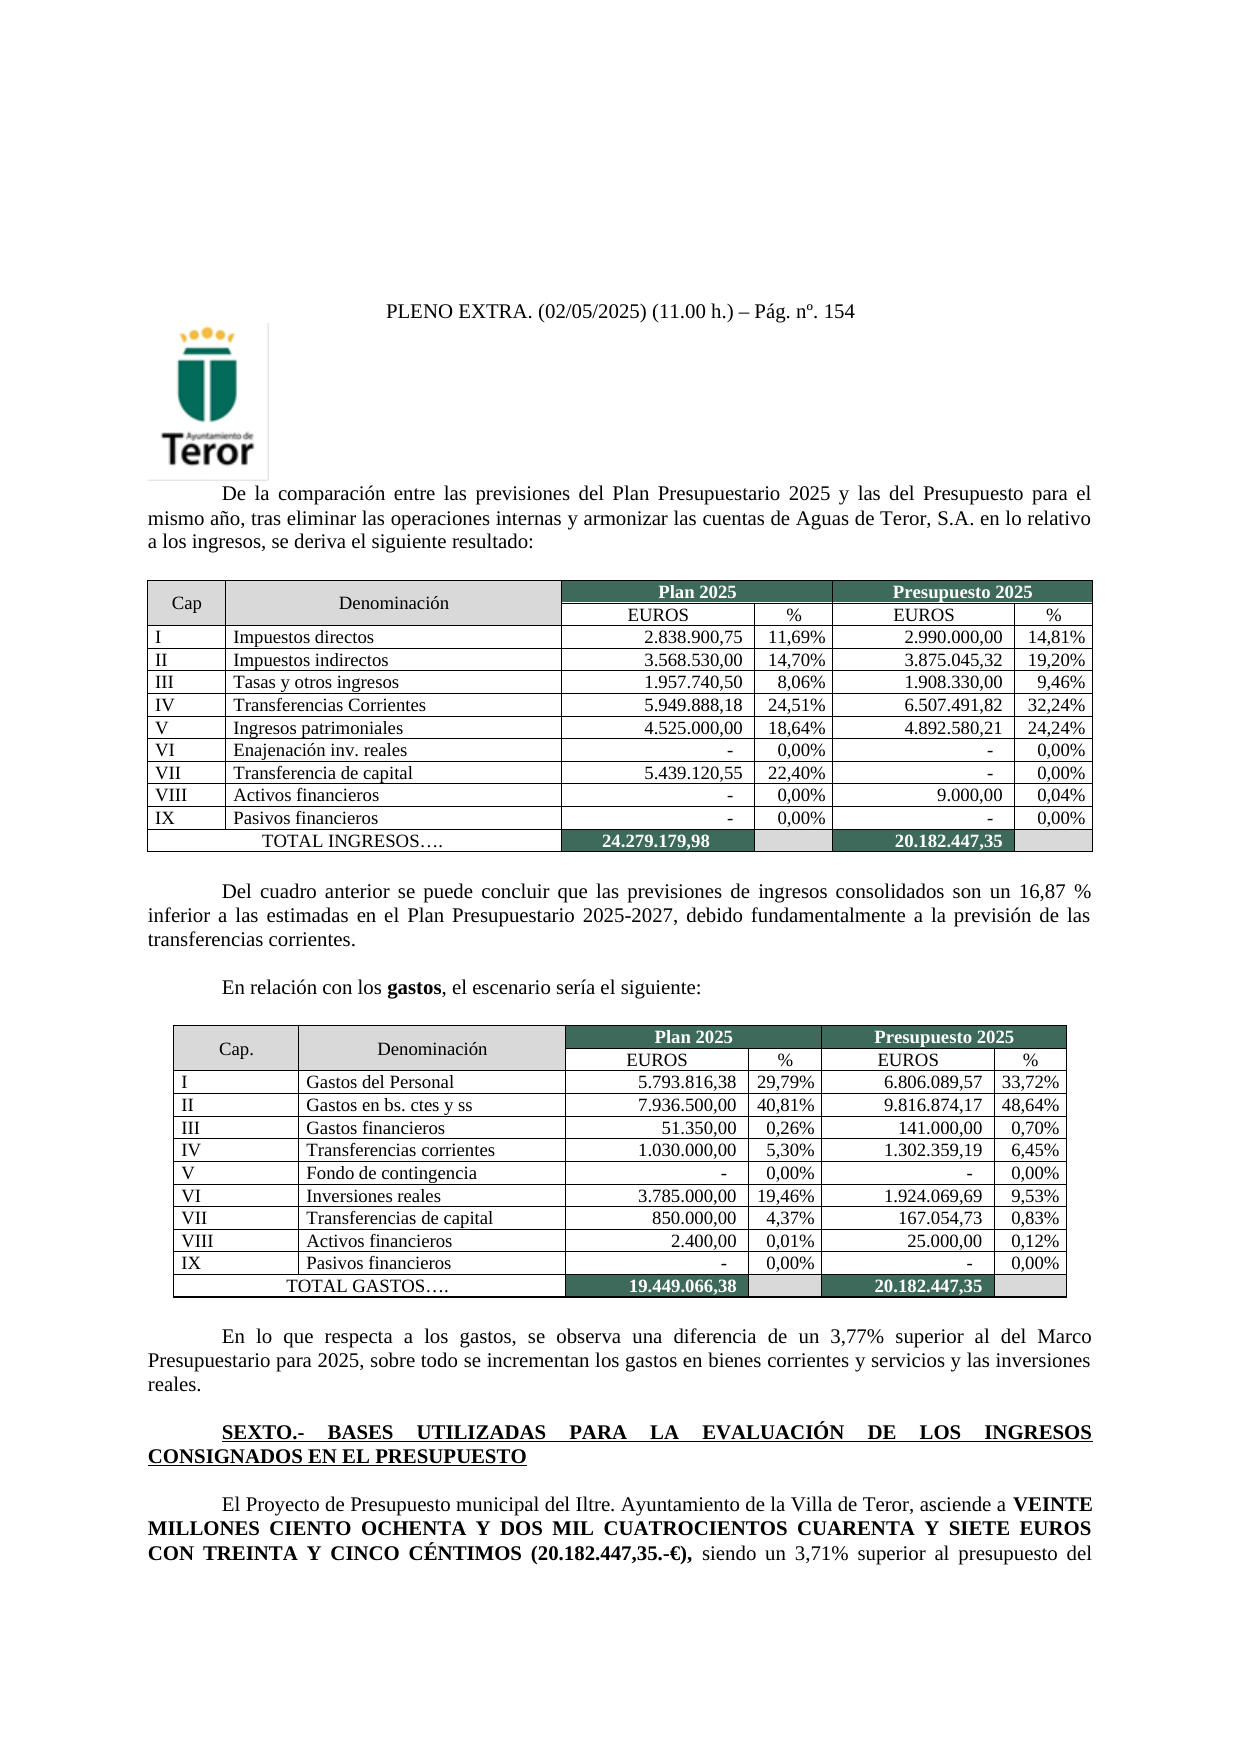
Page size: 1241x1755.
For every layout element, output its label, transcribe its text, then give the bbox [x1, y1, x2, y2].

table_cell 8,06% [755, 671, 832, 693]
table_cell Pasivos financieros [226, 807, 561, 828]
table_cell 0,00% [755, 784, 832, 806]
table_cell % [749, 1049, 821, 1070]
table_cell Tasas y otros ingresos [226, 671, 561, 693]
table_cell VII [174, 1207, 298, 1229]
table_cell [995, 1275, 1066, 1296]
table_cell 3.568.530,00 [562, 649, 754, 670]
table_cell 11,69% [755, 626, 832, 648]
table_cell 3.785.000,00 [566, 1185, 748, 1206]
table_cell 4.525.000,00 [562, 717, 754, 738]
table_cell 51.350,00 [566, 1117, 748, 1138]
table_cell I [148, 626, 225, 648]
table_cell 25.000,00 [822, 1230, 994, 1251]
table_cell 24,24% [1015, 717, 1092, 738]
table_cell TOTAL GASTOS…. [174, 1275, 565, 1296]
table_cell 5.949.888,18 [562, 694, 754, 716]
table_cell 6,45% [995, 1139, 1066, 1161]
table_cell 4,37% [749, 1207, 821, 1229]
table_cell Transferencia de capital [226, 762, 561, 783]
table_cell 5,30% [749, 1139, 821, 1161]
table_cell 7.936.500,00 [566, 1094, 748, 1116]
table_cell Enajenación inv. reales [226, 739, 561, 761]
table_header Denominación [226, 581, 561, 625]
table_cell - [822, 1252, 994, 1274]
text Del cuadro anterior se puede concluir que las previsiones de ingresos consolidados son un 16,87 % inferior a las estimadas en el Plan Presupuestario 2025-2027, debido fundamentalmente a la previsión de las transferencias corrientes. [148, 878, 1093, 951]
table_cell 1.030.000,00 [566, 1139, 748, 1161]
table_cell Gastos del Personal [299, 1071, 565, 1093]
table_cell Gastos financieros [299, 1117, 565, 1138]
table_cell 9.816.874,17 [822, 1094, 994, 1116]
table_cell 0,00% [755, 807, 832, 828]
table_cell IV [148, 694, 225, 716]
table_cell - [562, 807, 754, 828]
table_cell 33,72% [995, 1071, 1066, 1093]
table_cell % [1015, 604, 1092, 625]
table_cell 2.400,00 [566, 1230, 748, 1251]
table_cell 0,00% [755, 739, 832, 761]
table_cell 32,24% [1015, 694, 1092, 716]
table_cell [749, 1275, 821, 1296]
table_header Presupuesto 2025 [833, 581, 1092, 602]
table_cell % [995, 1049, 1066, 1070]
table_cell 167.054,73 [822, 1207, 994, 1229]
table_cell VIII [148, 784, 225, 806]
table_cell 9,53% [995, 1185, 1066, 1206]
table_cell 9,46% [1015, 671, 1092, 693]
table_cell IX [174, 1252, 298, 1274]
table_cell II [174, 1094, 298, 1116]
table_cell III [148, 671, 225, 693]
table_cell 2.838.900,75 [562, 626, 754, 648]
table_cell 0,00% [1015, 807, 1092, 828]
table_cell 0,00% [995, 1162, 1066, 1183]
table_header Cap. [174, 1026, 298, 1070]
table_cell - [562, 739, 754, 761]
table_cell 1.302.359,19 [822, 1139, 994, 1161]
table_cell - [566, 1252, 748, 1274]
table_cell Impuestos directos [226, 626, 561, 648]
table_cell 0,00% [1015, 739, 1092, 761]
table_cell 1.957.740,50 [562, 671, 754, 693]
table_cell - [833, 762, 1014, 783]
table_cell VII [148, 762, 225, 783]
text En lo que respecta a los gastos, se observa una diferencia de un 3,77% superior al del Marco Presupuestario para 2025, sobre todo se incrementan los gastos en bienes corrientes y servicios y las inversiones reales. [148, 1324, 1093, 1396]
text SEXTO.- BASES UTILIZADAS PARA LA EVALUACIÓN DE LOS INGRESOS CONSIGNADOS EN EL PRESUPUESTO [148, 1420, 1093, 1468]
table_cell Inversiones reales [299, 1185, 565, 1206]
text El Proyecto de Presupuesto municipal del Iltre. Ayuntamiento de la Villa de Teror, asciende a VEINTE MILLONES CIENTO OCHENTA Y DOS MIL CUATROCIENTOS CUARENTA Y SIETE EUROS CON TREINTA Y CINCO CÉNTIMOS (20.182.447,35.-€), siendo un 3,71% superior al presupuesto del [148, 1492, 1093, 1564]
table_cell 20.182.447,35 [833, 830, 1014, 851]
table_cell 18,64% [755, 717, 832, 738]
table_cell 22,40% [755, 762, 832, 783]
table_cell VI [148, 739, 225, 761]
table_cell 19,46% [749, 1185, 821, 1206]
table_cell Activos financieros [299, 1230, 565, 1251]
table_cell 20.182.447,35 [822, 1275, 994, 1296]
table_cell TOTAL INGRESOS…. [148, 830, 561, 851]
table_cell Fondo de contingencia [299, 1162, 565, 1183]
table_cell VIII [174, 1230, 298, 1251]
table_header Plan 2025 [562, 581, 832, 602]
table_cell 0,00% [1015, 762, 1092, 783]
table_cell - [833, 739, 1014, 761]
table_cell 0,01% [749, 1230, 821, 1251]
table_cell 29,79% [749, 1071, 821, 1093]
table_cell 0,26% [749, 1117, 821, 1138]
table_cell Gastos en bs. ctes y ss [299, 1094, 565, 1116]
table_cell 0,00% [749, 1252, 821, 1274]
table_cell IV [174, 1139, 298, 1161]
table_cell [755, 830, 832, 851]
table_cell EUROS [566, 1049, 748, 1070]
table_cell VI [174, 1185, 298, 1206]
table_cell - [566, 1162, 748, 1183]
table_cell 19.449.066,38 [566, 1275, 748, 1296]
table_cell 0,70% [995, 1117, 1066, 1138]
table_header Presupuesto 2025 [822, 1026, 1066, 1048]
table_cell 141.000,00 [822, 1117, 994, 1138]
table_cell 0,00% [749, 1162, 821, 1183]
table_cell 6.806.089,57 [822, 1071, 994, 1093]
table_cell EUROS [822, 1049, 994, 1070]
table_cell 14,70% [755, 649, 832, 670]
table_header Denominación [299, 1026, 565, 1070]
table_cell EUROS [562, 604, 754, 625]
table_cell 850.000,00 [566, 1207, 748, 1229]
table_cell [1015, 830, 1092, 851]
table_cell 24,51% [755, 694, 832, 716]
table_cell 2.990.000,00 [833, 626, 1014, 648]
table_cell 5.793.816,38 [566, 1071, 748, 1093]
table_cell 24.279.179,98 [562, 830, 754, 851]
table_cell 0,04% [1015, 784, 1092, 806]
table_cell Transferencias corrientes [299, 1139, 565, 1161]
table_cell 0,12% [995, 1230, 1066, 1251]
table_cell 6.507.491,82 [833, 694, 1014, 716]
table_cell 19,20% [1015, 649, 1092, 670]
table_header Cap [148, 581, 225, 625]
table_cell Impuestos indirectos [226, 649, 561, 670]
table_cell Ingresos patrimoniales [226, 717, 561, 738]
text En relación con los gastos, el escenario sería el siguiente: [148, 975, 1093, 999]
table_cell EUROS [833, 604, 1014, 625]
table_cell II [148, 649, 225, 670]
table_cell Transferencias de capital [299, 1207, 565, 1229]
table_cell 9.000,00 [833, 784, 1014, 806]
table_cell Pasivos financieros [299, 1252, 565, 1274]
table_cell 14,81% [1015, 626, 1092, 648]
table_cell Transferencias Corrientes [226, 694, 561, 716]
table_cell 4.892.580,21 [833, 717, 1014, 738]
table_cell - [833, 807, 1014, 828]
table_cell 0,83% [995, 1207, 1066, 1229]
table_cell - [822, 1162, 994, 1183]
table_cell - [562, 784, 754, 806]
table_cell 3.875.045,32 [833, 649, 1014, 670]
table_cell 48,64% [995, 1094, 1066, 1116]
table_cell V [148, 717, 225, 738]
table_cell 1.908.330,00 [833, 671, 1014, 693]
table_cell % [755, 604, 832, 625]
table_cell 5.439.120,55 [562, 762, 754, 783]
table_cell 1.924.069,69 [822, 1185, 994, 1206]
table_cell V [174, 1162, 298, 1183]
text De la comparación entre las previsiones del Plan Presupuestario 2025 y las del Presupuesto para el mismo año, tras eliminar las operaciones internas y armonizar las cuentas de Aguas de Teror, S.A. en lo relativo a los ingresos, se deriva el siguiente resultado: [148, 481, 1093, 553]
table_cell 40,81% [749, 1094, 821, 1116]
table_cell Activos financieros [226, 784, 561, 806]
table_cell III [174, 1117, 298, 1138]
table_cell IX [148, 807, 225, 828]
table_cell I [174, 1071, 298, 1093]
table_cell 0,00% [995, 1252, 1066, 1274]
table_header Plan 2025 [566, 1026, 821, 1048]
